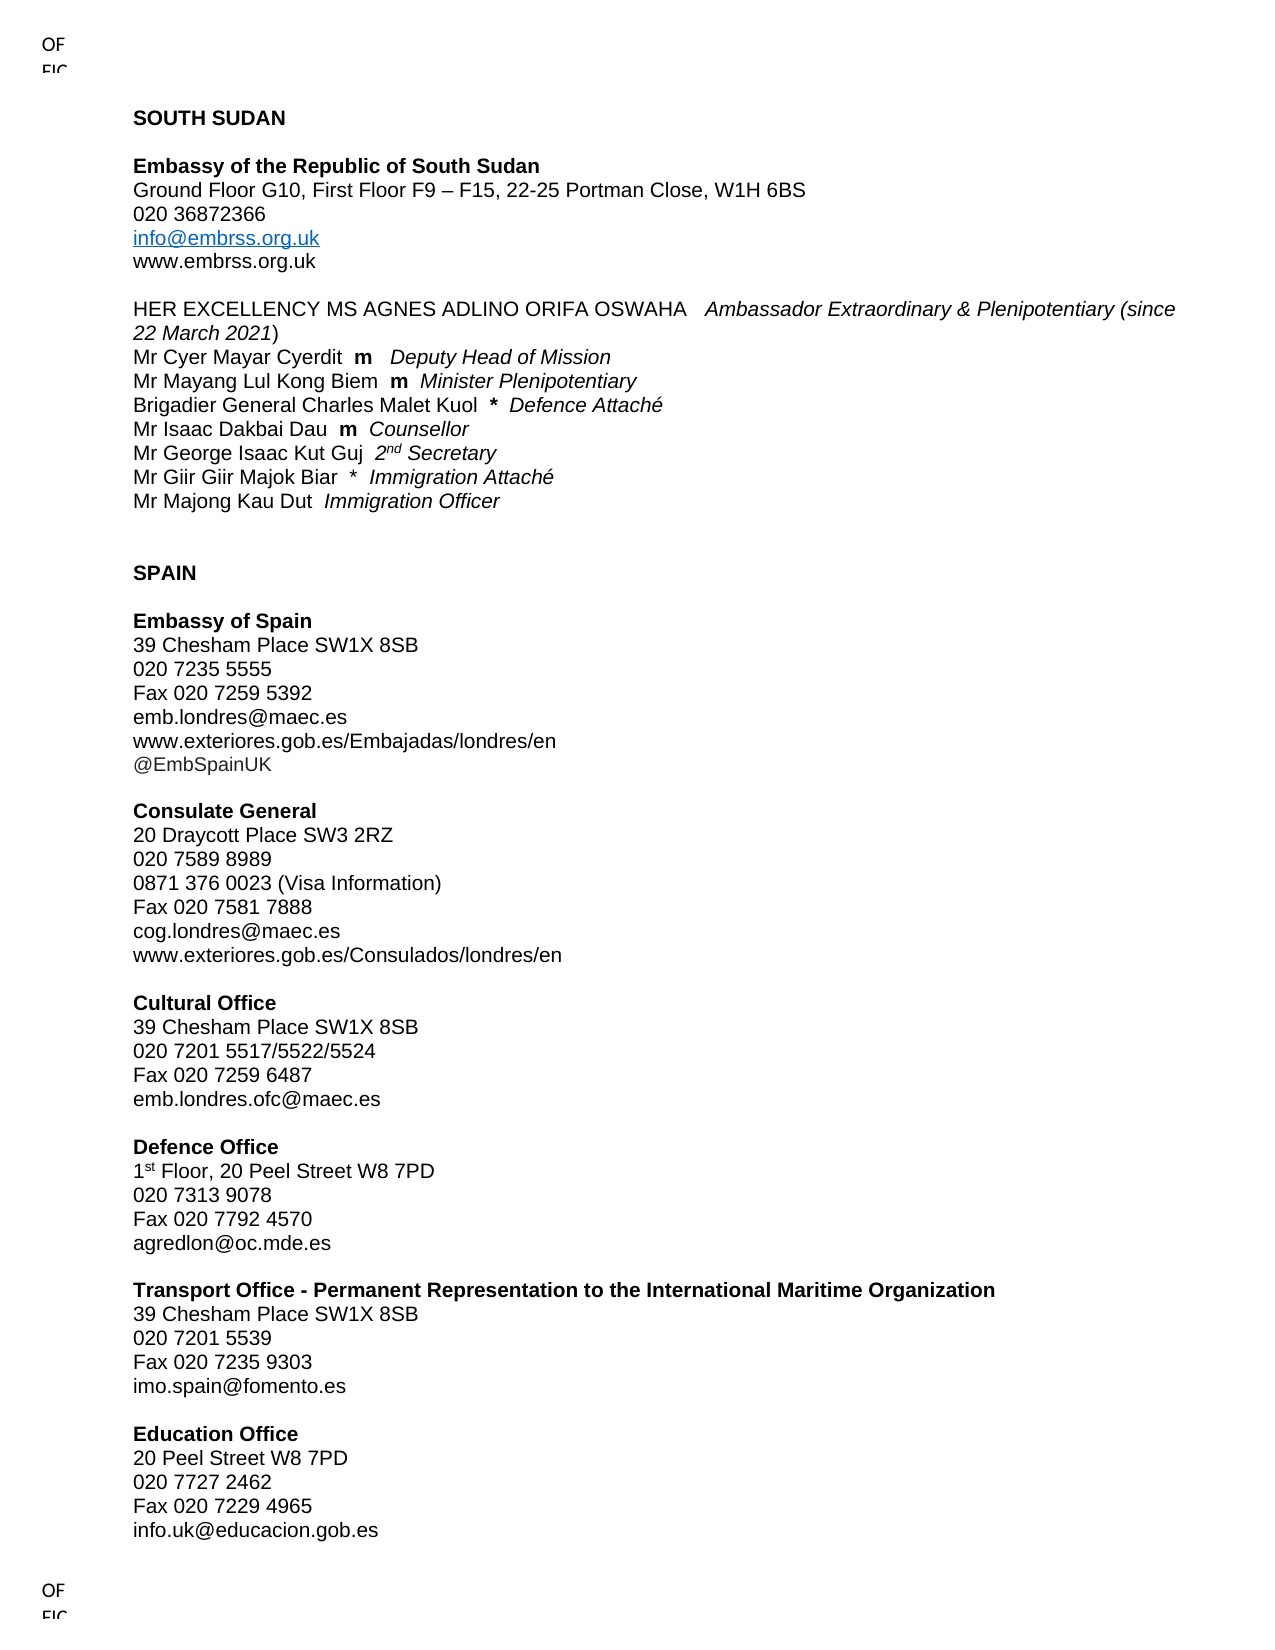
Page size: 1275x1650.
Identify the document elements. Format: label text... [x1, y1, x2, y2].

text www.exteriores.gob.es/Consulados/londres/en [133, 943, 1181, 967]
text imo.spain@fomento.es [133, 1374, 1181, 1398]
text Mr Cyer Mayar Cyerdit m Deputy Head of Mission [133, 345, 1181, 369]
text Mr Giir Giir Majok Biar * Immigration Attaché [133, 465, 1181, 489]
text Mr Majong Kau Dut Immigration Officer [133, 489, 1181, 513]
text Fax 020 7581 7888 [133, 895, 1181, 919]
text 0871 376 0023 (Visa Information) [133, 871, 1181, 895]
text info.uk@educacion.gob.es [133, 1518, 1181, 1542]
text 020 7201 5517/5522/5524 [133, 1039, 1181, 1063]
text 020 36872366 [133, 201, 1181, 225]
text agredlon@oc.mde.es [133, 1230, 1181, 1254]
text Brigadier General Charles Malet Kuol * Defence Attaché [133, 393, 1181, 417]
text 20 Peel Street W8 7PD [133, 1446, 1181, 1470]
text 39 Chesham Place SW1X 8SB [133, 633, 1181, 657]
text 39 Chesham Place SW1X 8SB [133, 1302, 1181, 1326]
text 020 7727 2462 [133, 1470, 1181, 1494]
text info@embrss.org.uk [133, 225, 1181, 249]
text Fax 020 7259 5392 [133, 681, 1181, 704]
text Education Office [133, 1422, 1181, 1446]
text www.exteriores.gob.es/Embajadas/londres/en [133, 728, 1181, 752]
text Fax 020 7229 4965 [133, 1494, 1181, 1518]
text Mr Mayang Lul Kong Biem m Minister Plenipotentiary [133, 369, 1181, 393]
text Embassy of Spain [133, 609, 1181, 633]
text Defence Office [133, 1134, 1181, 1158]
text 20 Draycott Place SW3 2RZ [133, 823, 1181, 847]
text cog.londres@maec.es [133, 919, 1181, 943]
text SOUTH SUDAN [133, 106, 1181, 129]
text Mr George Isaac Kut Guj 2nd Secretary [133, 441, 1181, 465]
text emb.londres@maec.es [133, 704, 1181, 728]
text 39 Chesham Place SW1X 8SB [133, 1015, 1181, 1039]
text Cultural Office [133, 991, 1181, 1015]
text Embassy of the Republic of South Sudan [133, 153, 1181, 177]
text 020 7201 5539 [133, 1326, 1181, 1350]
text HER EXCELLENCY MS AGNES ADLINO ORIFA OSWAHA Ambassador Extraordinary & Plenipotentiary (since 22 March 2021) [133, 297, 1181, 345]
text Ground Floor G10, First Floor F9 – F15, 22-25 Portman Close, W1H 6BS [133, 177, 1181, 201]
text 020 7589 8989 [133, 847, 1181, 871]
text SPAIN [133, 561, 1181, 585]
text 1st Floor, 20 Peel Street W8 7PD [133, 1158, 1181, 1182]
text Fax 020 7259 6487 [133, 1063, 1181, 1087]
text 020 7235 5555 [133, 657, 1181, 681]
text www.embrss.org.uk [133, 249, 1181, 273]
text Fax 020 7792 4570 [133, 1206, 1181, 1230]
text 020 7313 9078 [133, 1182, 1181, 1206]
text Fax 020 7235 9303 [133, 1350, 1181, 1374]
text Mr Isaac Dakbai Dau m Counsellor [133, 417, 1181, 441]
text emb.londres.ofc@maec.es [133, 1087, 1181, 1111]
text @EmbSpainUK [133, 752, 1181, 775]
text Consulate General [133, 799, 1181, 823]
text Transport Office - Permanent Representation to the International Maritime Organization [133, 1278, 1181, 1302]
